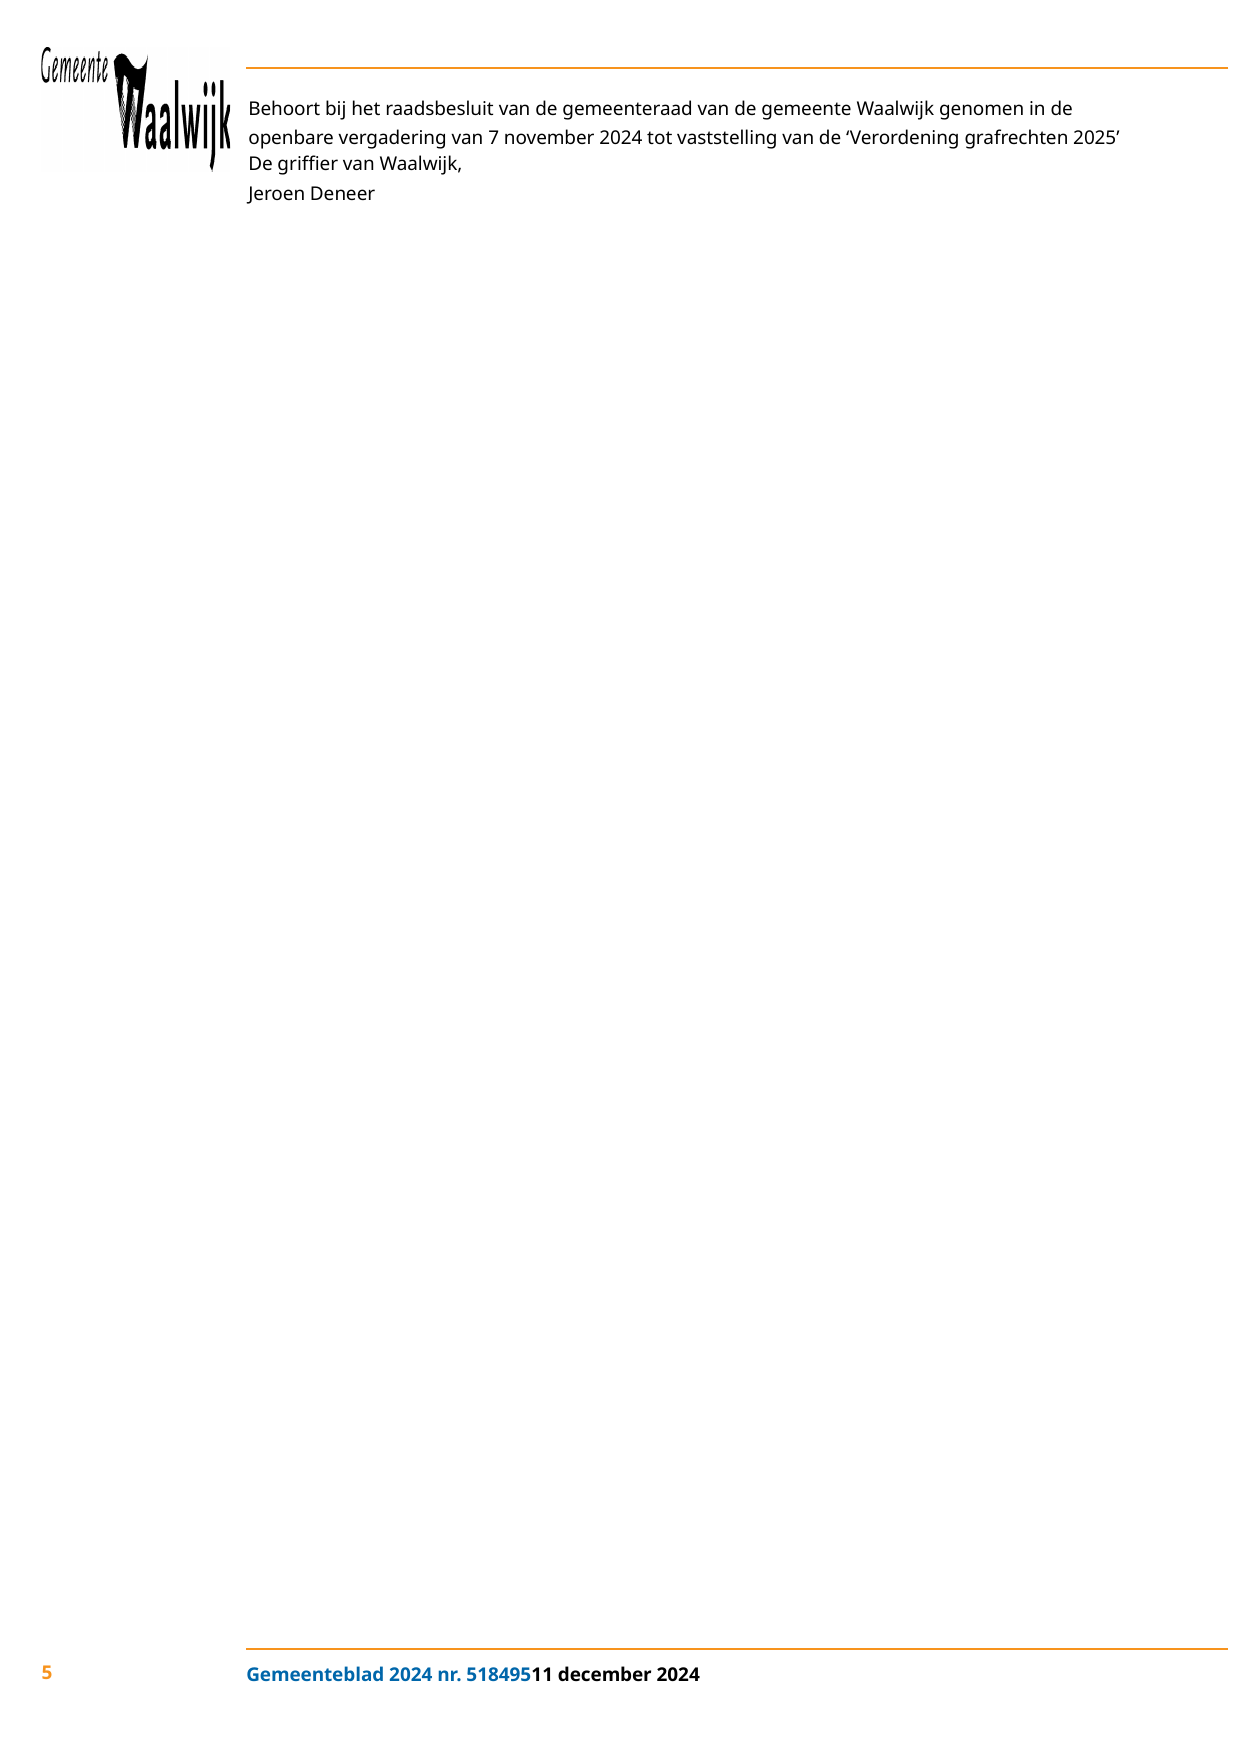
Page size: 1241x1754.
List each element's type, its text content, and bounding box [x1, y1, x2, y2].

table_cell Behoort bij het raadsbesluit van de gemeenteraad van de gemeente Waalwijk genomen in de openbare vergadering van 7 november 2024 tot vaststelling van de ‘Verordening grafrechten 2025’ [248, 95, 1152, 150]
picture [41, 47, 231, 172]
table_cell De griffier van Waalwijk, Jeroen Deneer [248, 150, 1152, 205]
